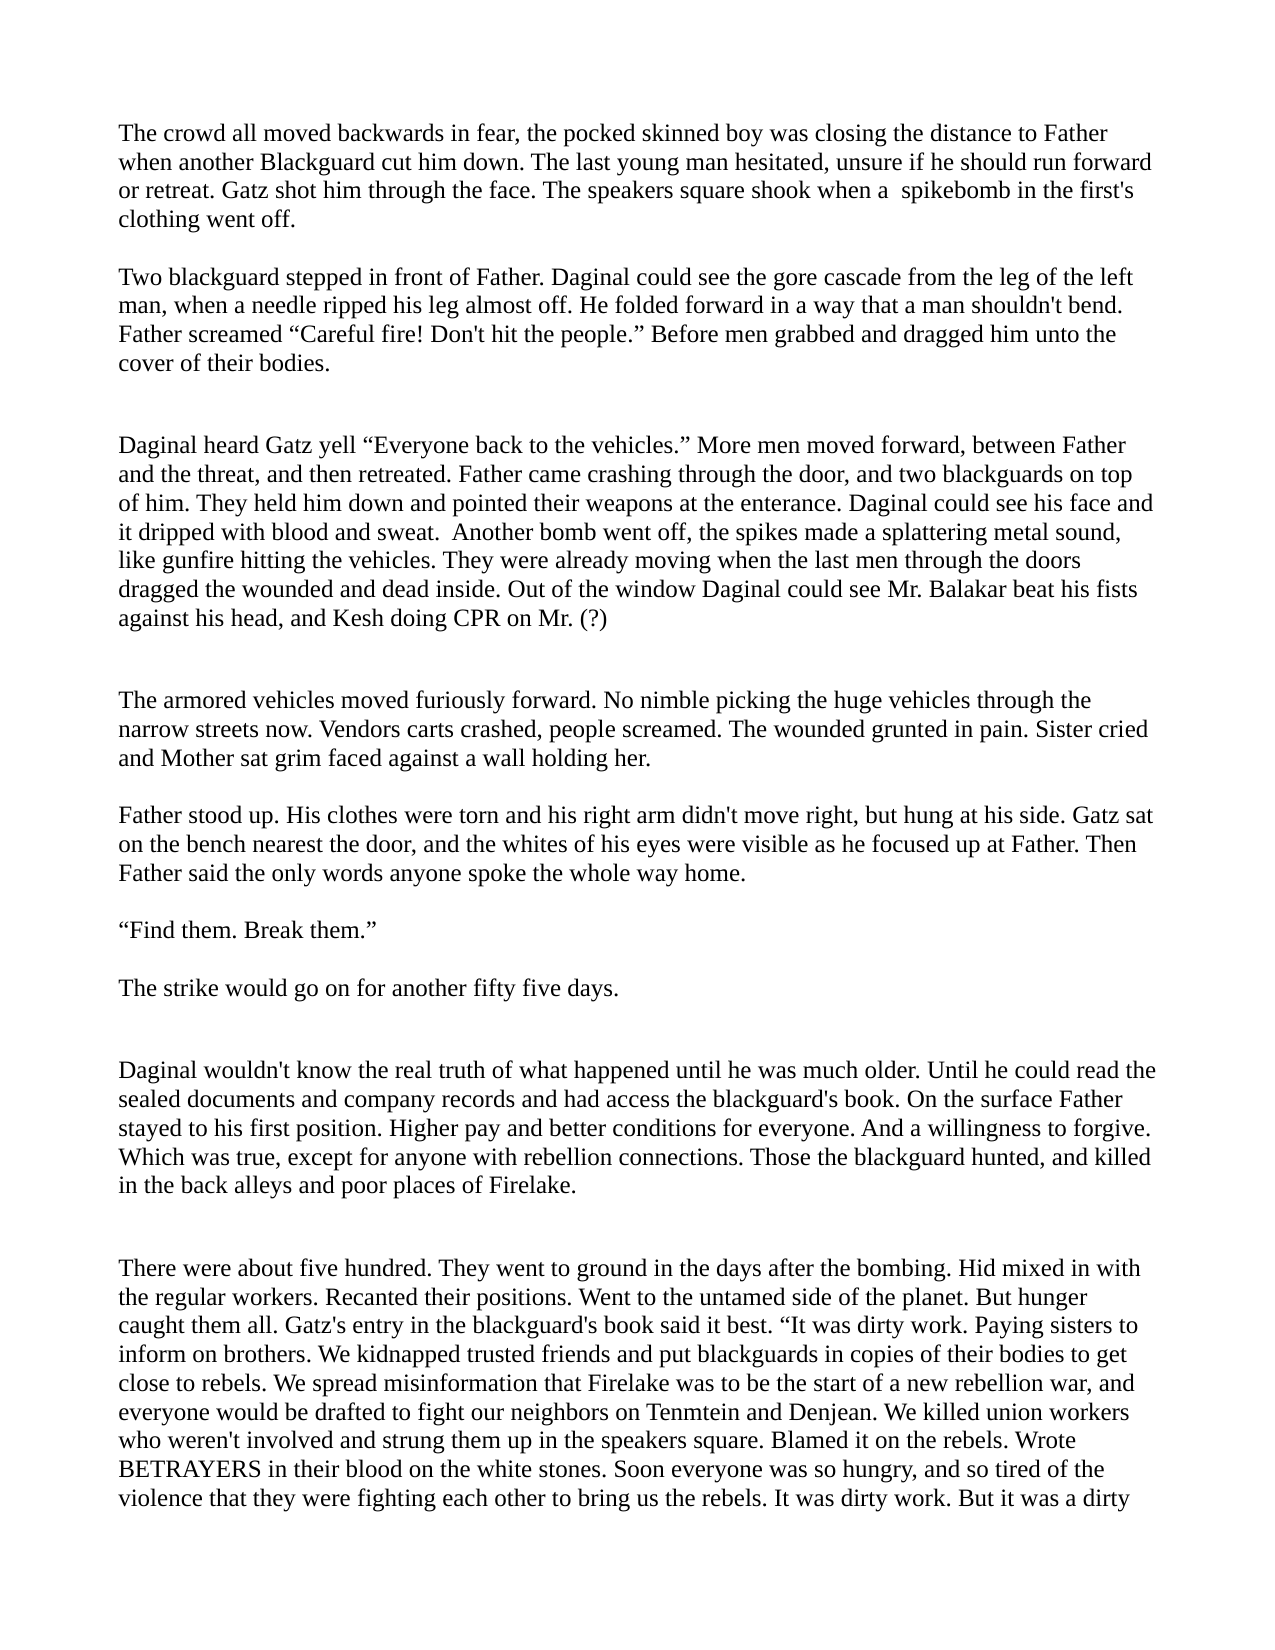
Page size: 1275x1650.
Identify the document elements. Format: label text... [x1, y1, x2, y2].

text The crowd all moved backwards in fear, the pocked skinned boy was closing the distance to Father when another Blackguard cut him down. The last young man hesitated, unsure if he should run forward or retreat. Gatz shot him through the face. The speakers square shook when a spikebomb in the first's clothing went off. Two blackguard stepped in front of Father. Daginal could see the gore cascade from the leg of the left man, when a needle ripped his leg almost off. He folded forward in a way that a man shouldn't bend. Father screamed “Careful fire! Don't hit the people.” Before men grabbed and dragged him unto the cover of their bodies. [118, 118, 1157, 377]
text There were about five hundred. They went to ground in the days after the bombing. Hid mixed in with the regular workers. Recanted their positions. Went to the untamed side of the planet. But hunger caught them all. Gatz's entry in the blackguard's book said it best. “It was dirty work. Paying sisters to inform on brothers. We kidnapped trusted friends and put blackguards in copies of their bodies to get close to rebels. We spread misinformation that Firelake was to be the start of a new rebellion war, and everyone would be drafted to fight our neighbors on Tenmtein and Denjean. We killed union workers who weren't involved and strung them up in the speakers square. Blamed it on the rebels. Wrote BETRAYERS in their blood on the white stones. Soon everyone was so hungry, and so tired of the violence that they were fighting each other to bring us the rebels. It was dirty work. But it was a dirty [118, 1253, 1157, 1512]
text Daginal heard Gatz yell “Everyone back to the vehicles.” More men moved forward, between Father and the threat, and then retreated. Father came crashing through the door, and two blackguards on top of him. They held him down and pointed their weapons at the enterance. Daginal could see his face and it dripped with blood and sweat. Another bomb went off, the spikes made a splattering metal sound, like gunfire hitting the vehicles. They were already moving when the last men through the doors dragged the wounded and dead inside. Out of the window Daginal could see Mr. Balakar beat his fists against his head, and Kesh doing CPR on Mr. (?) [118, 431, 1157, 632]
text The armored vehicles moved furiously forward. No nimble picking the huge vehicles through the narrow streets now. Vendors carts crashed, people screamed. The wounded grunted in pain. Sister cried and Mother sat grim faced against a wall holding her. Father stood up. His clothes were torn and his right arm didn't move right, but hung at his side. Gatz sat on the bench nearest the door, and the whites of his eyes were visible as he focused up at Father. Then Father said the only words anyone spoke the whole way home. “Find them. Break them.” The strike would go on for another fifty five days. [118, 686, 1157, 1002]
text Daginal wouldn't know the real truth of what happened until he was much older. Until he could read the sealed documents and company records and had access the blackguard's book. On the surface Father stayed to his first position. Higher pay and better conditions for everyone. And a willingness to forgive. Which was true, except for anyone with rebellion connections. Those the blackguard hunted, and killed in the back alleys and poor places of Firelake. [118, 1056, 1157, 1199]
